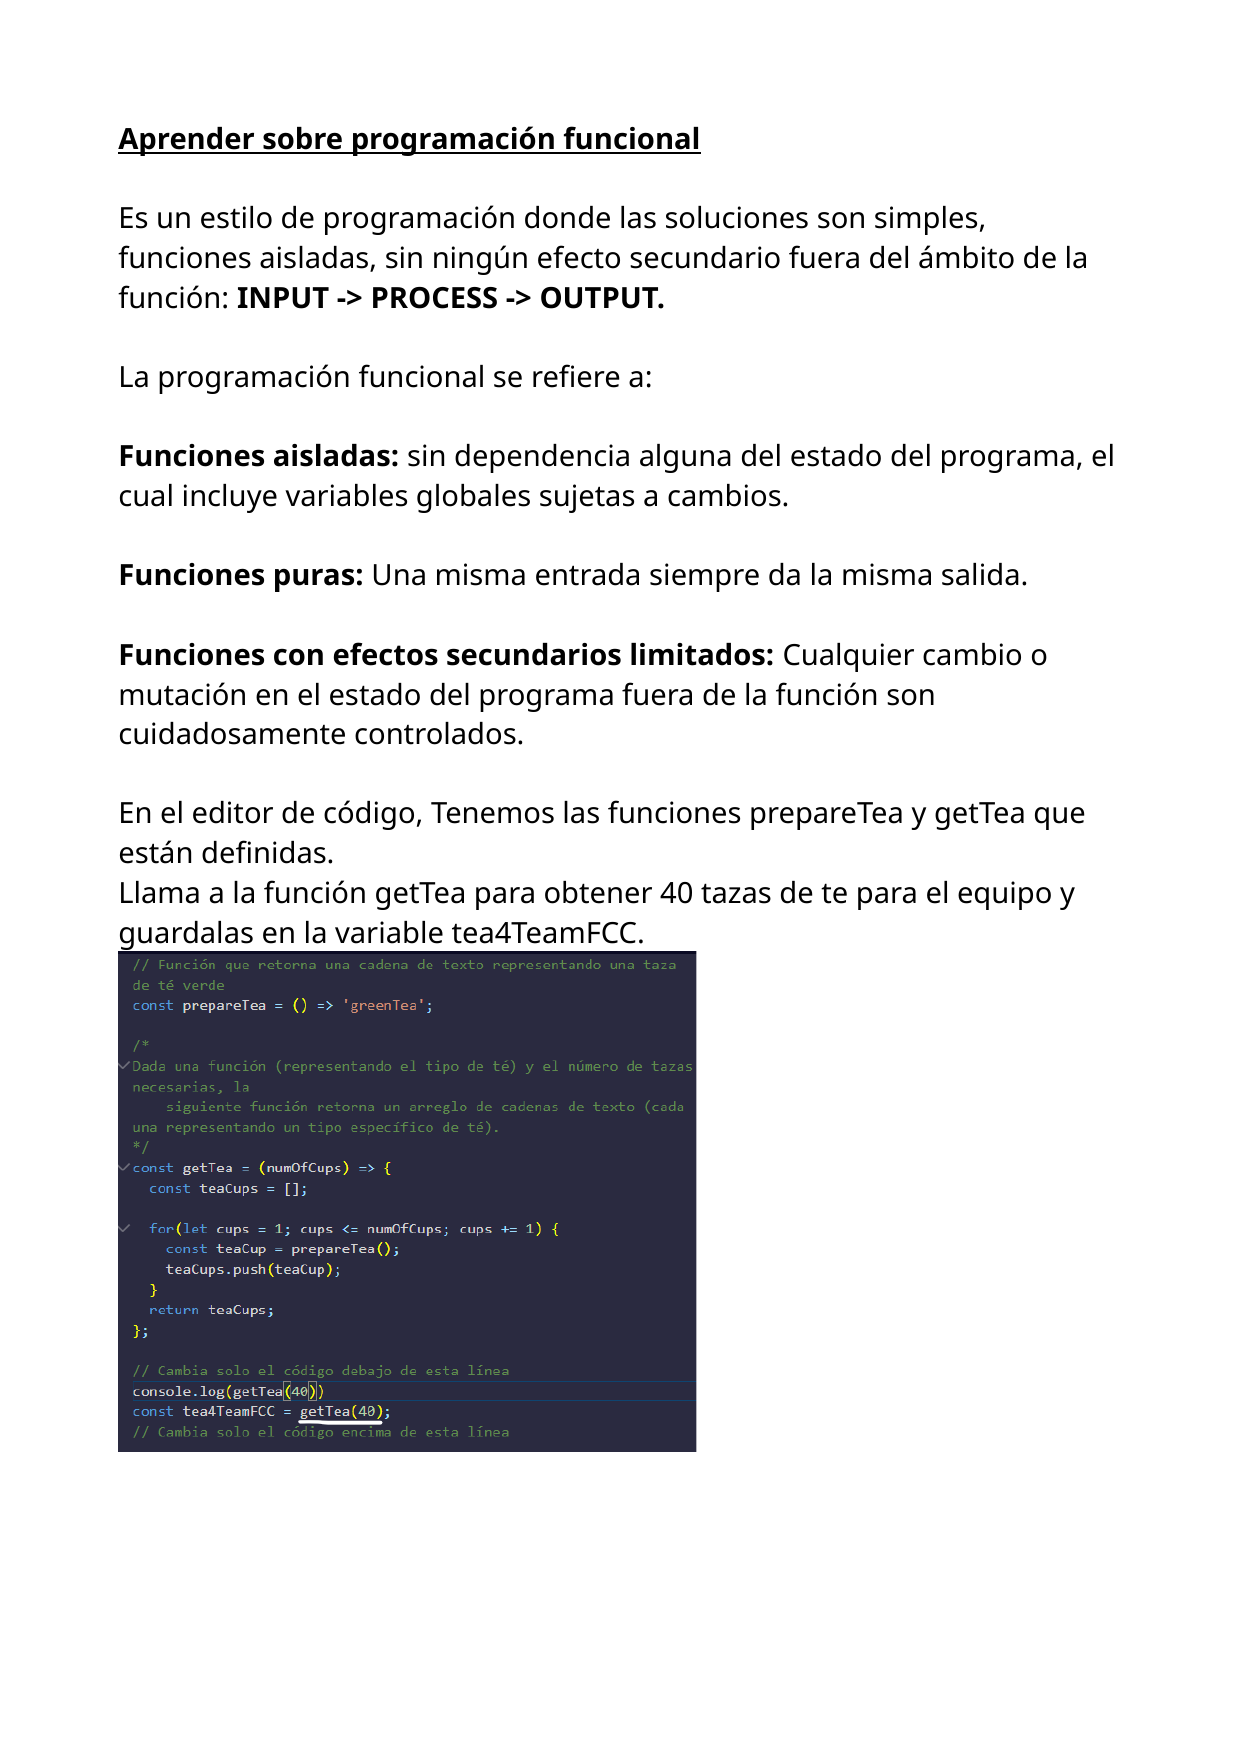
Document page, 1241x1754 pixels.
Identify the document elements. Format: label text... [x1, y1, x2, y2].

text Llama a la función getTea para obtener 40 tazas de te para el equipo y guardalas en la variable tea4TeamFCC. [118, 872, 1122, 952]
text Funciones aisladas: sin dependencia alguna del estado del programa, el cual incluye variables globales sujetas a cambios. [118, 436, 1122, 515]
text En el editor de código, Tenemos las funciones prepareTea y getTea que están definidas. [118, 793, 1122, 872]
text Funciones puras: Una misma entrada siempre da la misma salida. [118, 555, 1122, 594]
text La programación funcional se refiere a: [118, 356, 1122, 396]
text Es un estilo de programación donde las soluciones son simples, funciones aisladas, sin ningún efecto secundario fuera del ámbito de la función: INPUT -> PROCESS -> OUTPUT. [118, 197, 1122, 317]
text Funciones con efectos secundarios limitados: Cualquier cambio o mutación en el estado del programa fuera de la función son cuidadosamente controlados. [118, 634, 1122, 753]
text Aprender sobre programación funcional [118, 118, 1122, 158]
